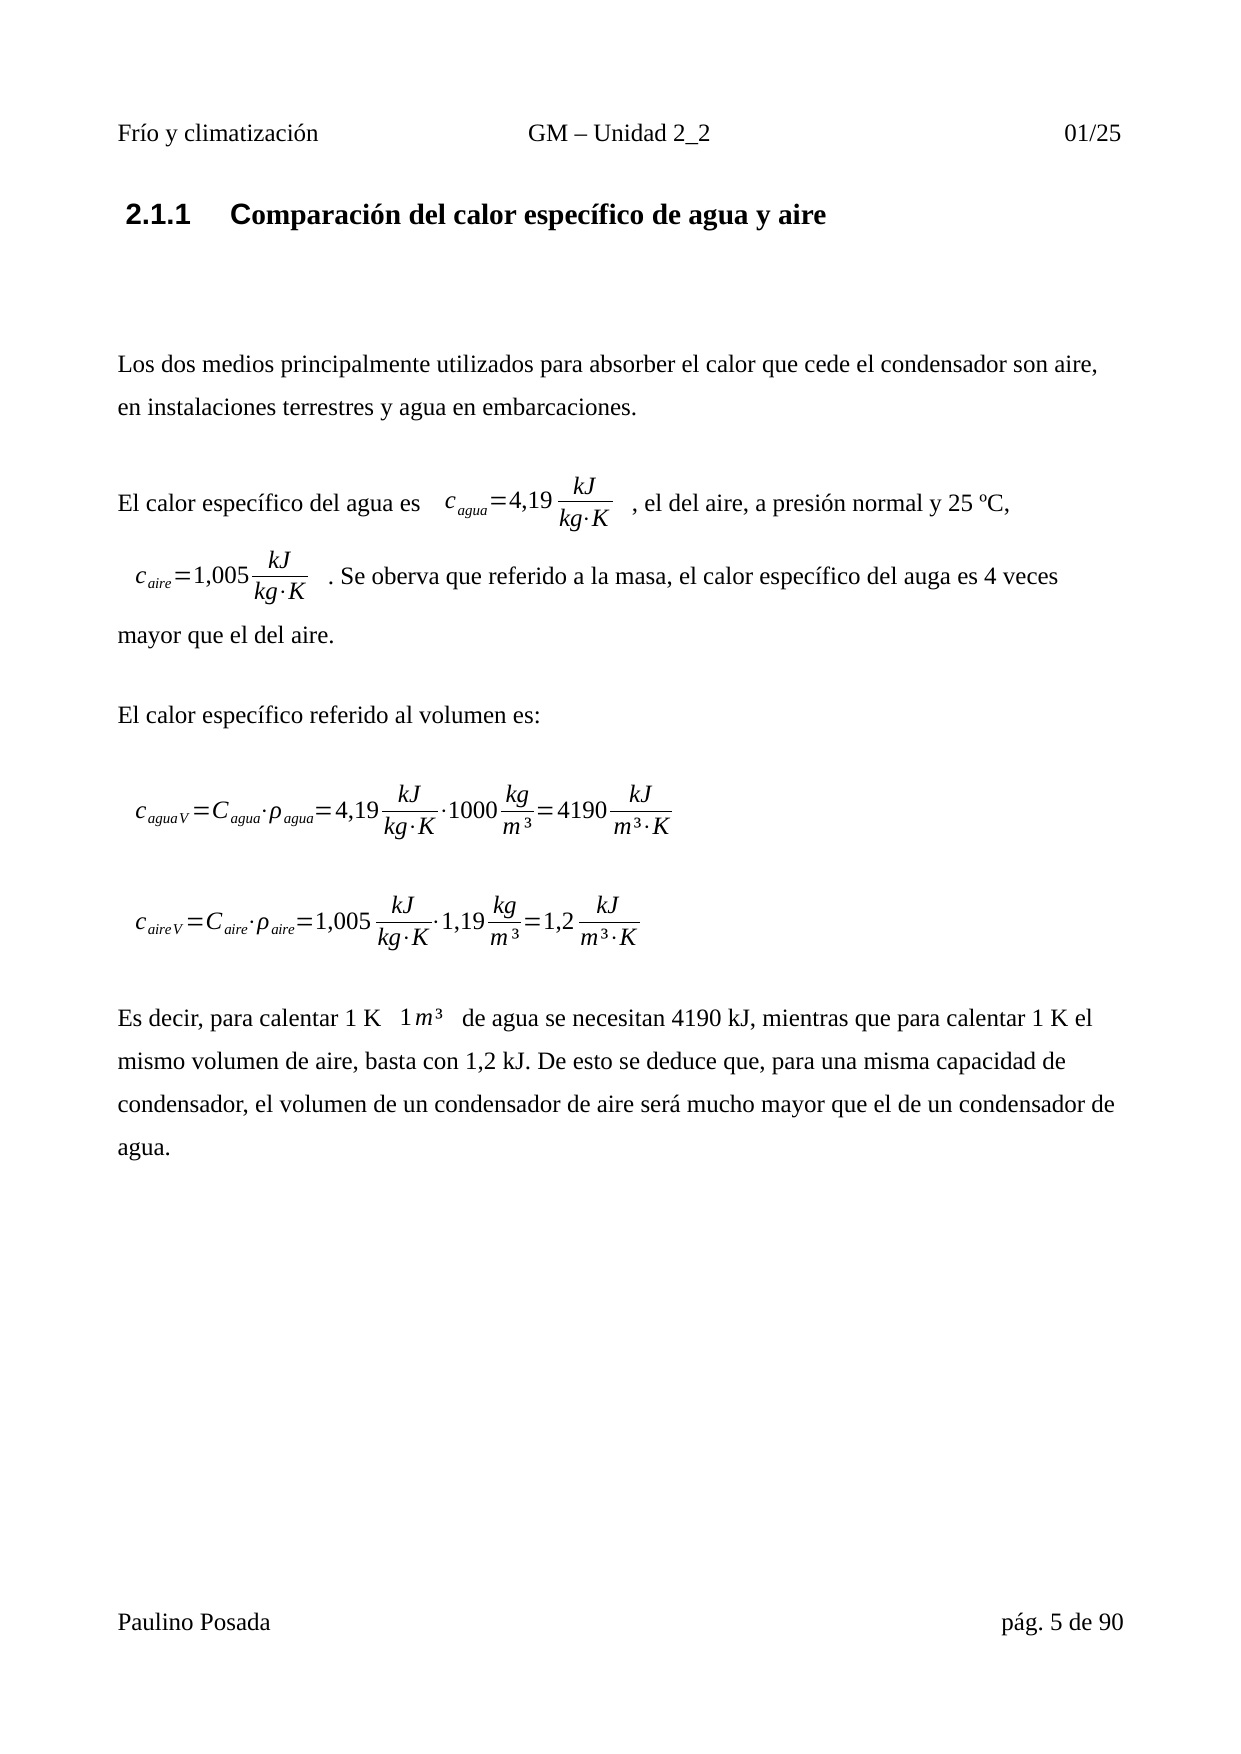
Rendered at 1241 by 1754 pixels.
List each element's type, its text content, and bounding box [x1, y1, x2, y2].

text El calor específico del agua es , el del aire, a presión normal y 25 ºC, . Se oberva que referido a la masa, el calor específico del auga es 4 veces mayor que el del aire. [117, 473, 1123, 648]
text Es decir, para calentar 1 Kde agua se necesitan 4190 kJ, mientras que para calentar 1 K el mismo volumen de aire, basta con 1,2 kJ. De esto se deduce que, para una misma capacidad de condensador, el volumen de un condensador de aire será mucho mayor que el de un condensador de agua. [117, 1003, 1123, 1161]
text Los dos medios principalmente utilizados para absorber el calor que cede el condensador son aire, en instalaciones terrestres y agua en embarcaciones. [117, 349, 1123, 421]
subtitle Comparación del calor específico de agua y aire [117, 197, 1123, 231]
text El calor específico referido al volumen es: [117, 700, 1123, 729]
